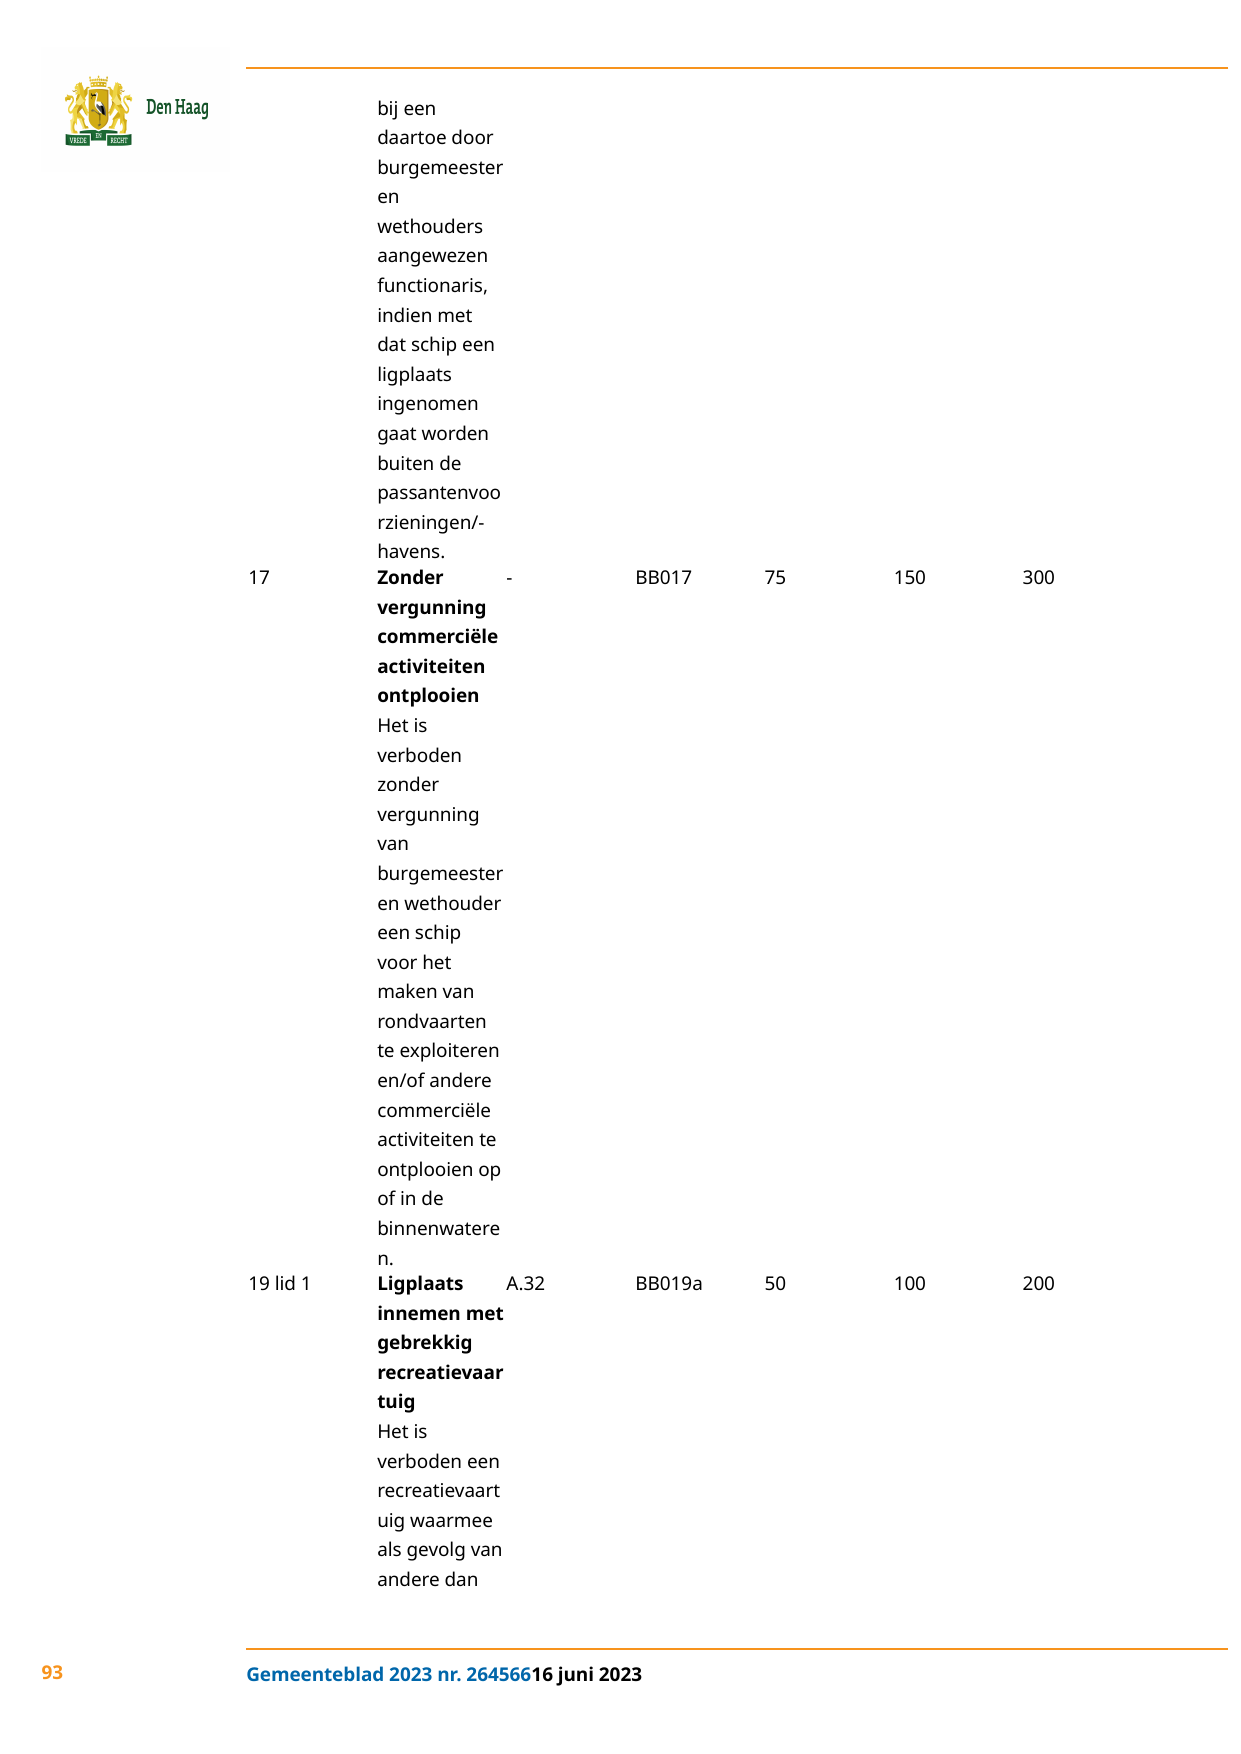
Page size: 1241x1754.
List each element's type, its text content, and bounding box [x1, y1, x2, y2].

table_cell - [506, 95, 635, 564]
table_cell [764, 95, 893, 564]
table_cell [1023, 95, 1152, 564]
table_cell 19 lid 1 [248, 1270, 377, 1592]
table_cell bij een daartoe door burgemeester en wethouders aangewezen functionaris, indien met dat schip een ligplaats ingenomen gaat worden buiten de passantenvoorzieningen/-havens. [377, 95, 506, 564]
table_cell [248, 95, 377, 564]
table_cell - [506, 564, 635, 1270]
table_cell A.32 [506, 1270, 635, 1592]
picture [41, 47, 231, 172]
table_cell 150 [894, 564, 1022, 1270]
table_cell 50 [764, 1270, 893, 1592]
table_cell BB019a [635, 1270, 764, 1592]
table_cell Zonder vergunning commerciële activiteiten ontplooien Het is verboden zonder vergunning van burgemeester en wethouder een schip voor het maken van rondvaarten te exploiteren en/of andere commerciële activiteiten te ontplooien op of in de binnenwateren. [377, 564, 506, 1270]
table_cell Ligplaats innemen met gebrekkig recreatievaartuig Het is verboden een recreatievaartuig waarmee als gevolg van andere dan [377, 1270, 506, 1592]
table_cell [894, 95, 1022, 564]
table_cell 17 [248, 564, 377, 1270]
table_cell 300 [1023, 564, 1152, 1270]
table_cell BB017 [635, 564, 764, 1270]
table_cell 200 [1023, 1270, 1152, 1592]
table_cell 75 [764, 564, 893, 1270]
table_cell 100 [894, 1270, 1022, 1592]
table_cell [635, 95, 764, 564]
